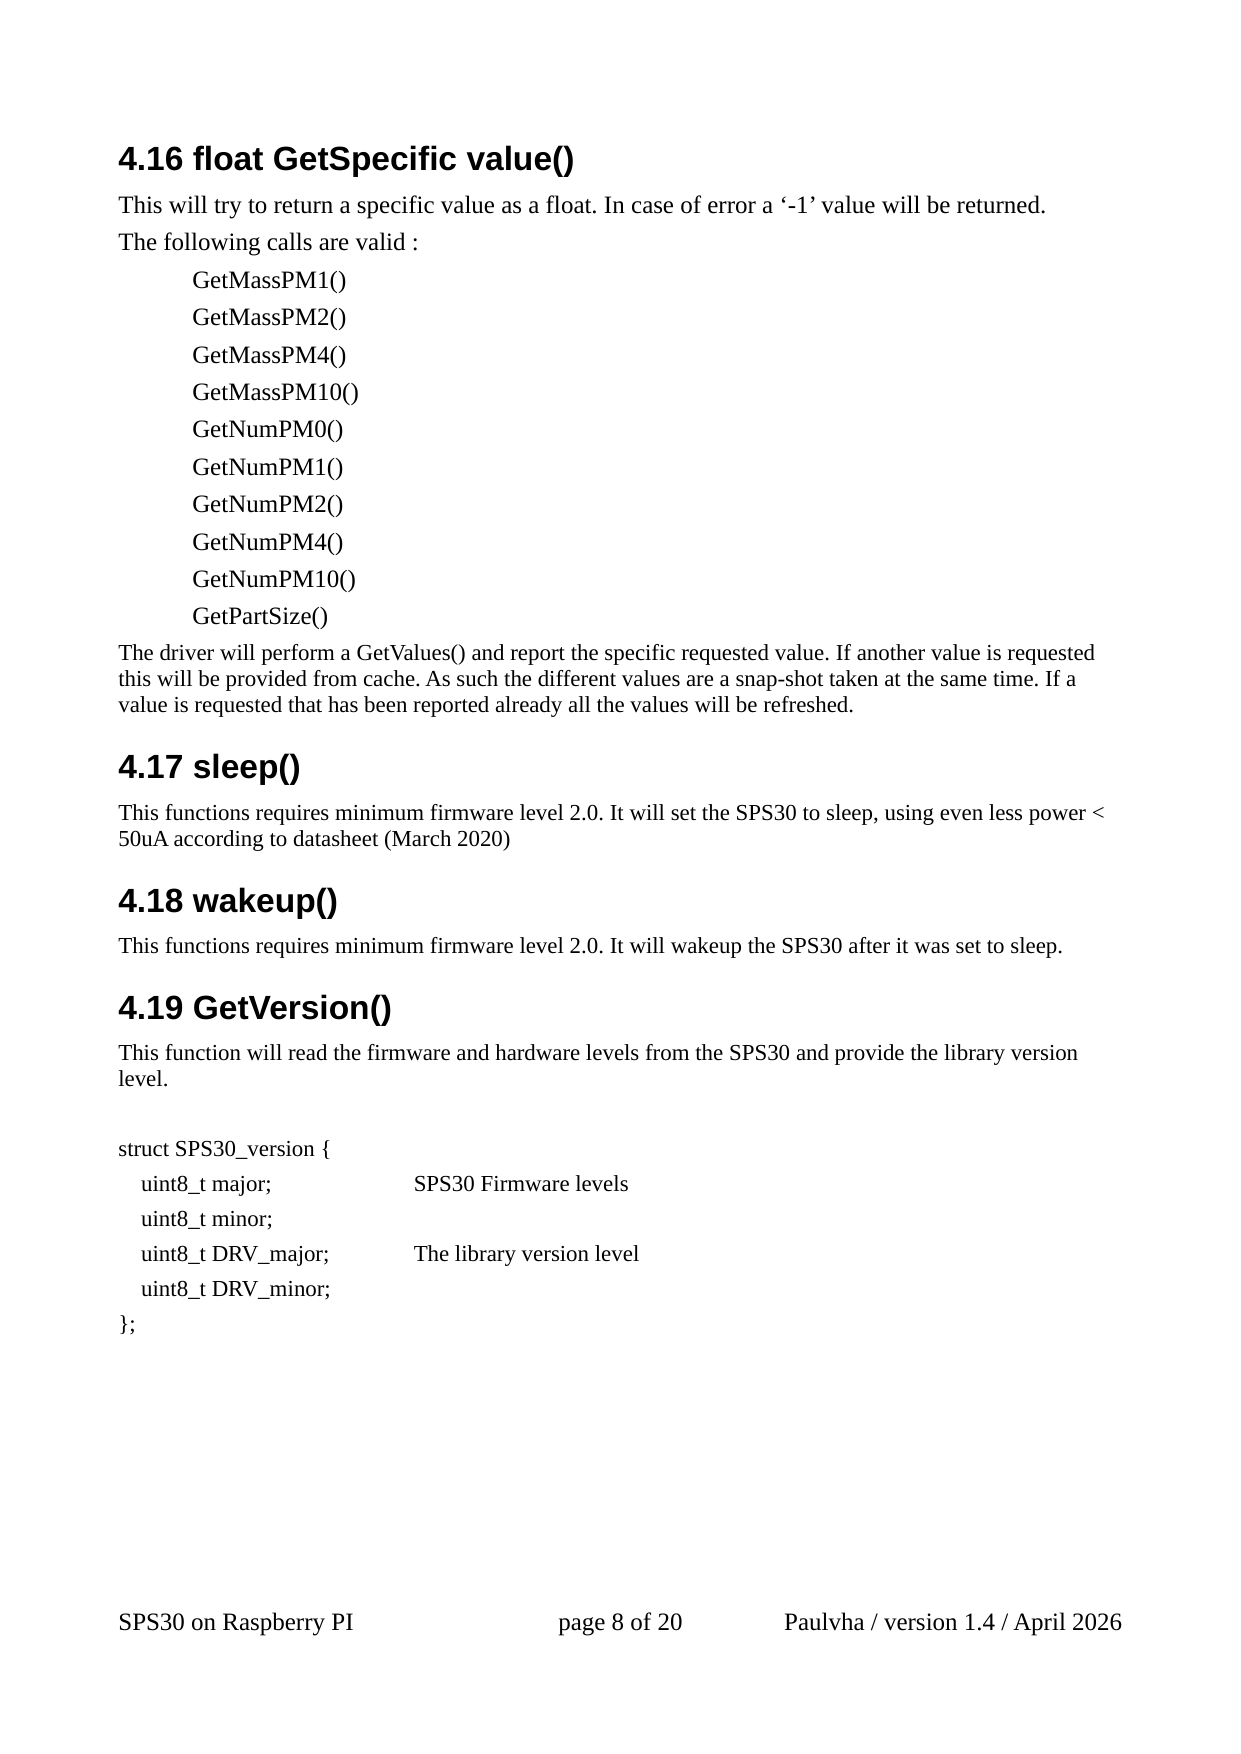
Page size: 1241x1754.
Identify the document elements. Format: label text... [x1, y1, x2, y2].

text struct SPS30_version { [118, 1135, 1122, 1162]
text uint8_t DRV_major; The library version level [118, 1240, 1122, 1267]
text GetMassPM10() [192, 377, 1122, 406]
text The driver will perform a GetValues() and report the specific requested value. If another value is requested this will be provided from cache. As such the different values are a snap-shot taken at the same time. If a value is requested that has been reported already all the values will be refreshed. [118, 639, 1122, 718]
text This function will read the firmware and hardware levels from the SPS30 and provide the library version level. [118, 1039, 1122, 1092]
text This functions requires minimum firmware level 2.0. It will set the SPS30 to sleep, using even less power < 50uA according to datasheet (March 2020) [118, 798, 1122, 851]
text This will try to return a specific value as a float. In case of error a ‘-1’ value will be returned. [118, 190, 1122, 219]
subtitle 4.16 float GetSpecific value() [118, 139, 1122, 178]
subtitle 4.18 wakeup() [118, 881, 1122, 919]
subtitle 4.19 GetVersion() [118, 988, 1122, 1026]
subtitle 4.17 sleep() [118, 747, 1122, 786]
text GetNumPM0() [192, 414, 1122, 443]
text GetNumPM10() [192, 564, 1122, 593]
text GetMassPM2() [192, 302, 1122, 331]
text GetMassPM1() [192, 265, 1122, 294]
text This functions requires minimum firmware level 2.0. It will wakeup the SPS30 after it was set to sleep. [118, 932, 1122, 958]
text }; [118, 1310, 1122, 1337]
text GetNumPM1() [192, 452, 1122, 481]
text The following calls are valid : [118, 227, 1122, 256]
text GetMassPM4() [192, 340, 1122, 368]
text uint8_t DRV_minor; [118, 1275, 1122, 1302]
text GetNumPM2() [192, 489, 1122, 518]
text uint8_t major; SPS30 Firmware levels [118, 1170, 1122, 1197]
text uint8_t minor; [118, 1205, 1122, 1232]
text GetNumPM4() [192, 527, 1122, 555]
text GetPartSize() [192, 601, 1122, 630]
